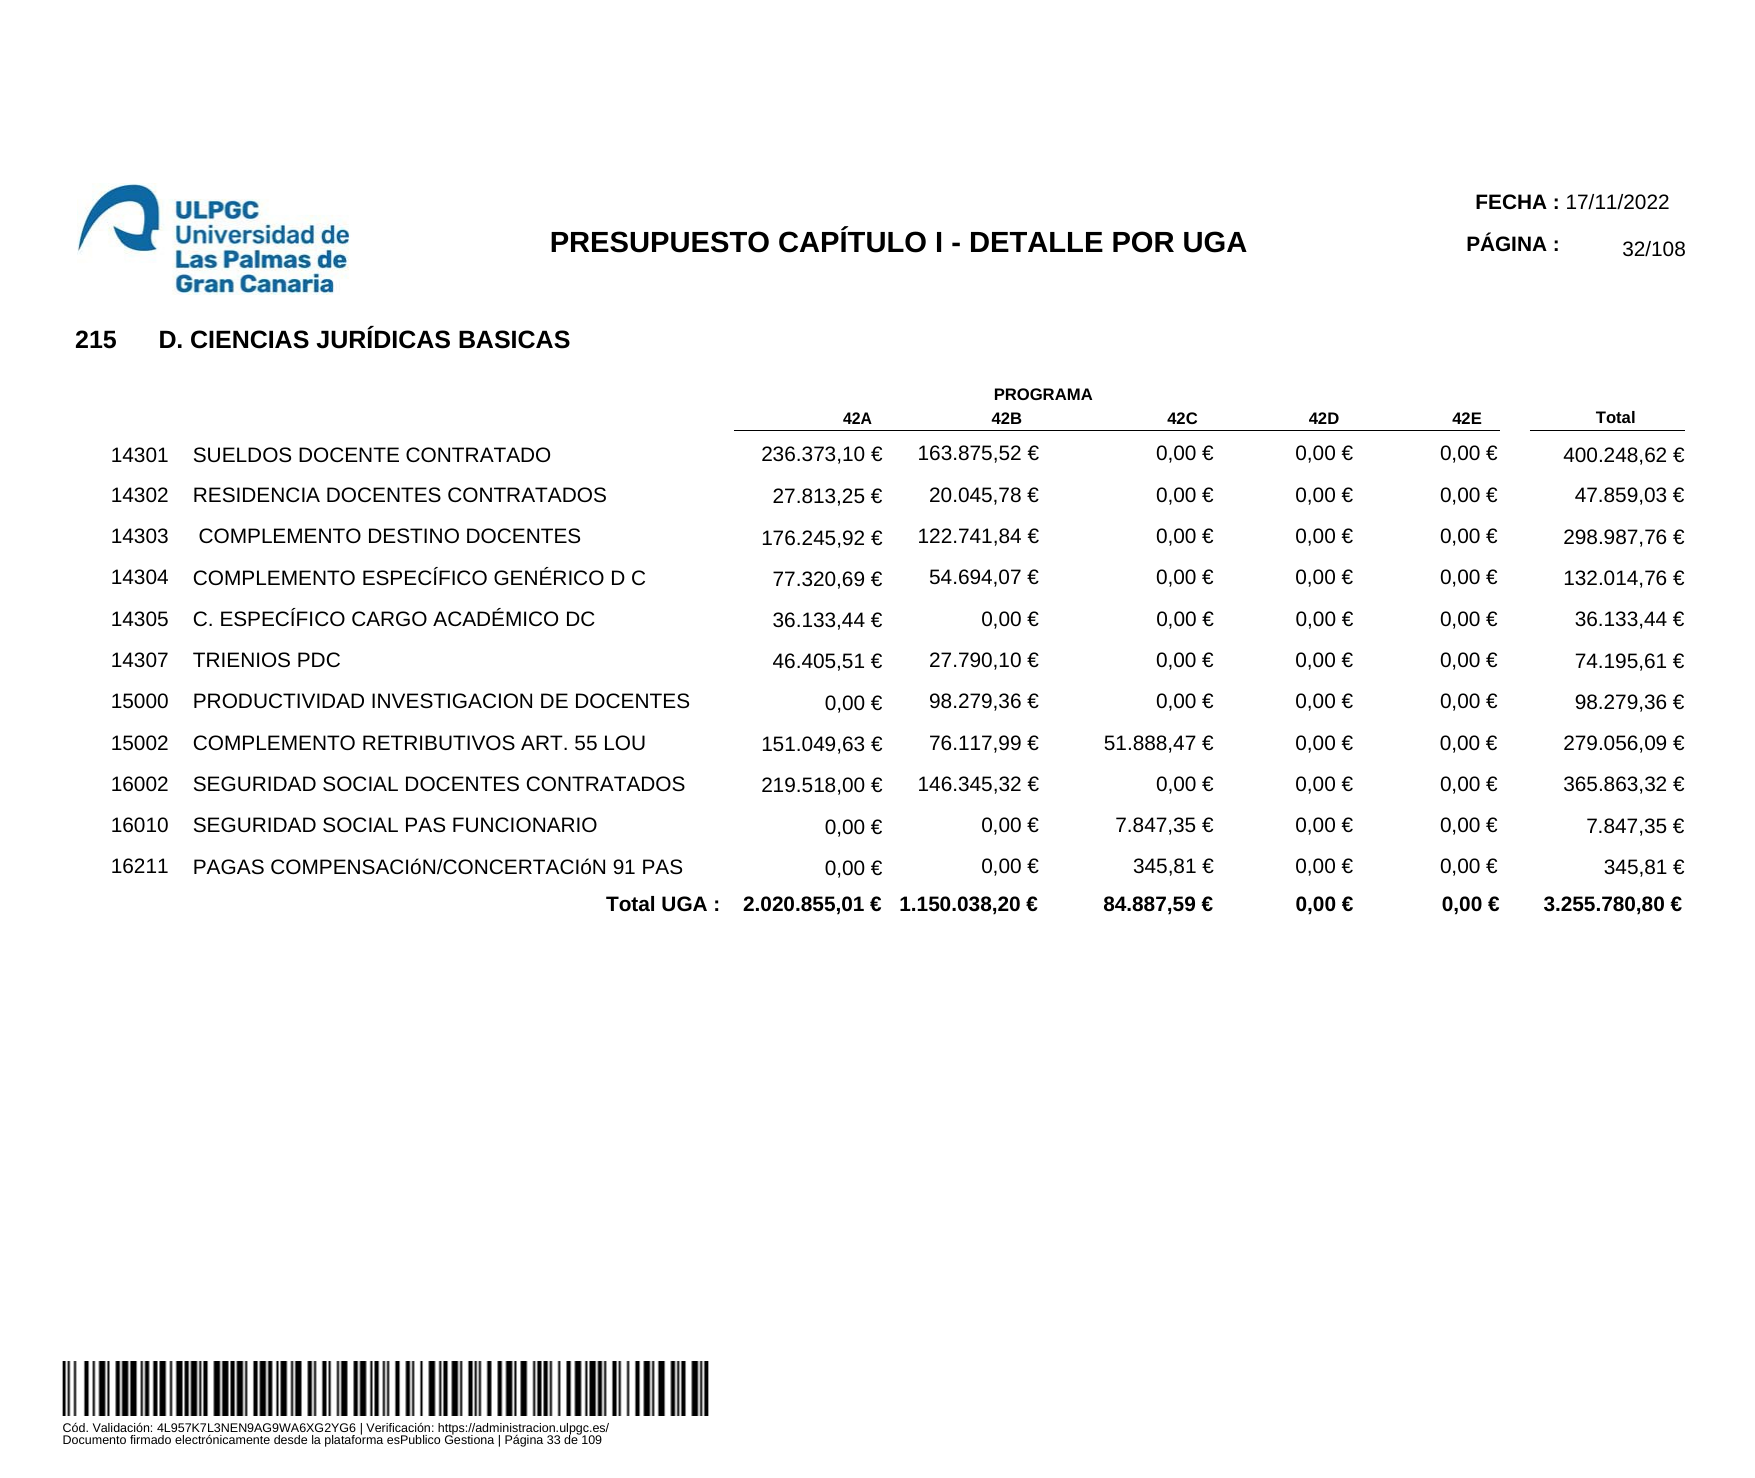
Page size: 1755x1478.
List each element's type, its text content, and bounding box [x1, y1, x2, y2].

table_cell [1500, 847, 1530, 887]
table_cell COMPLEMENTO RETRIBUTIVOS ART. 55 LOU [187, 723, 734, 764]
table_cell 400.248,62 € [1530, 431, 1685, 475]
table_cell SEGURIDAD SOCIAL PAS FUNCIONARIO [187, 805, 734, 847]
table_cell 76.117,99 € [891, 723, 1098, 764]
table_cell 0,00 € [1397, 431, 1500, 475]
table_cell 42E [1397, 370, 1500, 430]
table_cell 345,81 € [1530, 847, 1685, 887]
table_cell 84.887,59 € [1098, 887, 1254, 917]
table_cell 0,00 € [1098, 431, 1254, 475]
table_cell 0,00 € [1098, 640, 1254, 681]
table_cell 0,00 € [1397, 847, 1500, 887]
table_cell SUELDOS DOCENTE CONTRATADO [187, 430, 734, 475]
table_cell [1500, 887, 1530, 917]
table_header 215 D. [70, 326, 187, 369]
table_cell [1500, 805, 1530, 847]
table_cell 0,00 € [1098, 558, 1254, 599]
table_cell 0,00 € [1255, 805, 1397, 847]
table_cell TRIENIOS PDC [187, 640, 734, 681]
table_cell 0,00 € [1255, 764, 1397, 805]
table_cell [70, 887, 187, 917]
table_cell 0,00 € [1397, 764, 1500, 805]
table_cell 219.518,00 € [734, 764, 891, 805]
table_cell 98.279,36 € [891, 681, 1098, 723]
table_cell 0,00 € [1255, 516, 1397, 558]
table_cell 0,00 € [1255, 681, 1397, 723]
table_cell 122.741,84 € [891, 516, 1098, 558]
table_cell 16002 [70, 764, 187, 805]
table_cell 0,00 € [891, 599, 1098, 640]
table_cell 0,00 € [1255, 558, 1397, 599]
table_cell [70, 370, 187, 430]
table_cell 0,00 € [1098, 764, 1254, 805]
table_cell Total [1530, 370, 1685, 430]
table_cell 0,00 € [1255, 723, 1397, 764]
table_cell 36.133,44 € [734, 599, 891, 640]
table_cell 15000 [70, 681, 187, 723]
table_cell 20.045,78 € [891, 475, 1098, 516]
table_cell 0,00 € [1397, 475, 1500, 516]
table_cell 0,00 € [1397, 723, 1500, 764]
table_cell 14303 [70, 516, 187, 558]
table_cell 47.859,03 € [1530, 475, 1685, 516]
table_cell 0,00 € [1397, 558, 1500, 599]
table_cell 42A [734, 370, 891, 430]
table_cell 14302 [70, 475, 187, 516]
table_cell 0,00 € [1255, 599, 1397, 640]
table_cell 27.790,10 € [891, 640, 1098, 681]
table_cell 0,00 € [734, 847, 891, 887]
table_cell 42D [1255, 370, 1397, 430]
table_cell 151.049,63 € [734, 723, 891, 764]
table_cell 51.888,47 € [1098, 723, 1254, 764]
table_cell RESIDENCIA DOCENTES CONTRATADOS [187, 475, 734, 516]
table_cell [1500, 558, 1530, 599]
table_cell 176.245,92 € [734, 516, 891, 558]
table_cell 0,00 € [1098, 516, 1254, 558]
table_header CIENCIAS JURÍDICAS BASICAS [187, 326, 734, 369]
table_cell 365.863,32 € [1530, 764, 1685, 805]
table_cell 0,00 € [1397, 887, 1500, 917]
table_cell 279.056,09 € [1530, 723, 1685, 764]
table_cell 74.195,61 € [1530, 640, 1685, 681]
table_cell 0,00 € [1397, 640, 1500, 681]
table_cell SEGURIDAD SOCIAL DOCENTES CONTRATADOS [187, 764, 734, 805]
table_cell 16211 [70, 847, 187, 887]
table_cell 0,00 € [891, 805, 1098, 847]
table_cell [1500, 764, 1530, 805]
table_cell [1500, 599, 1530, 640]
table_cell 14307 [70, 640, 187, 681]
table_cell 345,81 € [1098, 847, 1254, 887]
table_cell 298.987,76 € [1530, 516, 1685, 558]
table_cell 98.279,36 € [1530, 681, 1685, 723]
table_cell 0,00 € [1255, 847, 1397, 887]
table_cell 7.847,35 € [1098, 805, 1254, 847]
table_cell 0,00 € [1397, 681, 1500, 723]
table_cell Total UGA : [187, 887, 734, 917]
table_cell 15002 [70, 723, 187, 764]
table_cell 0,00 € [734, 805, 891, 847]
table_cell 42C [1098, 370, 1254, 430]
table_cell [1500, 723, 1530, 764]
table_cell COMPLEMENTO DESTINO DOCENTES [187, 516, 734, 558]
table_cell 0,00 € [1255, 475, 1397, 516]
table_cell 14301 [70, 430, 187, 475]
table_cell [1500, 475, 1530, 516]
table_cell PRODUCTIVIDAD INVESTIGACION DE DOCENTES [187, 681, 734, 723]
table_cell 14305 [70, 599, 187, 640]
table_cell 0,00 € [1255, 640, 1397, 681]
table_cell 132.014,76 € [1530, 558, 1685, 599]
table_cell 0,00 € [1397, 516, 1500, 558]
table_cell C. ESPECÍFICO CARGO ACADÉMICO DC [187, 599, 734, 640]
table_cell 0,00 € [1098, 599, 1254, 640]
table_cell 0,00 € [1098, 681, 1254, 723]
table_cell 0,00 € [1098, 475, 1254, 516]
table_cell 54.694,07 € [891, 558, 1098, 599]
table_cell 16010 [70, 805, 187, 847]
table_cell 0,00 € [1397, 805, 1500, 847]
table_cell 46.405,51 € [734, 640, 891, 681]
table_cell 146.345,32 € [891, 764, 1098, 805]
table_cell 1.150.038,20 € [891, 887, 1098, 917]
table_cell 0,00 € [1255, 431, 1397, 475]
table_cell [187, 370, 734, 430]
table_cell PROGRAMA 42B [891, 370, 1098, 430]
table_cell 0,00 € [1397, 599, 1500, 640]
table_cell 7.847,35 € [1530, 805, 1685, 847]
table_cell [1500, 681, 1530, 723]
table_cell PAGAS COMPENSACIóN/CONCERTACIóN 91 PAS [187, 847, 734, 887]
table_cell [1500, 430, 1530, 475]
table_cell 27.813,25 € [734, 475, 891, 516]
table_header [734, 326, 1685, 369]
table_cell 0,00 € [1255, 887, 1397, 917]
table_cell 236.373,10 € [734, 431, 891, 475]
table_cell [1500, 370, 1530, 430]
table_cell 0,00 € [734, 681, 891, 723]
table_cell 0,00 € [891, 847, 1098, 887]
table_cell [1500, 640, 1530, 681]
table_cell [1500, 516, 1530, 558]
table_cell 36.133,44 € [1530, 599, 1685, 640]
table_cell 14304 [70, 558, 187, 599]
table_cell 2.020.855,01 € [734, 887, 891, 917]
table_cell 3.255.780,80 € [1530, 887, 1685, 917]
table_cell 163.875,52 € [891, 431, 1098, 475]
table_cell COMPLEMENTO ESPECÍFICO GENÉRICO D C [187, 558, 734, 599]
table_cell 77.320,69 € [734, 558, 891, 599]
